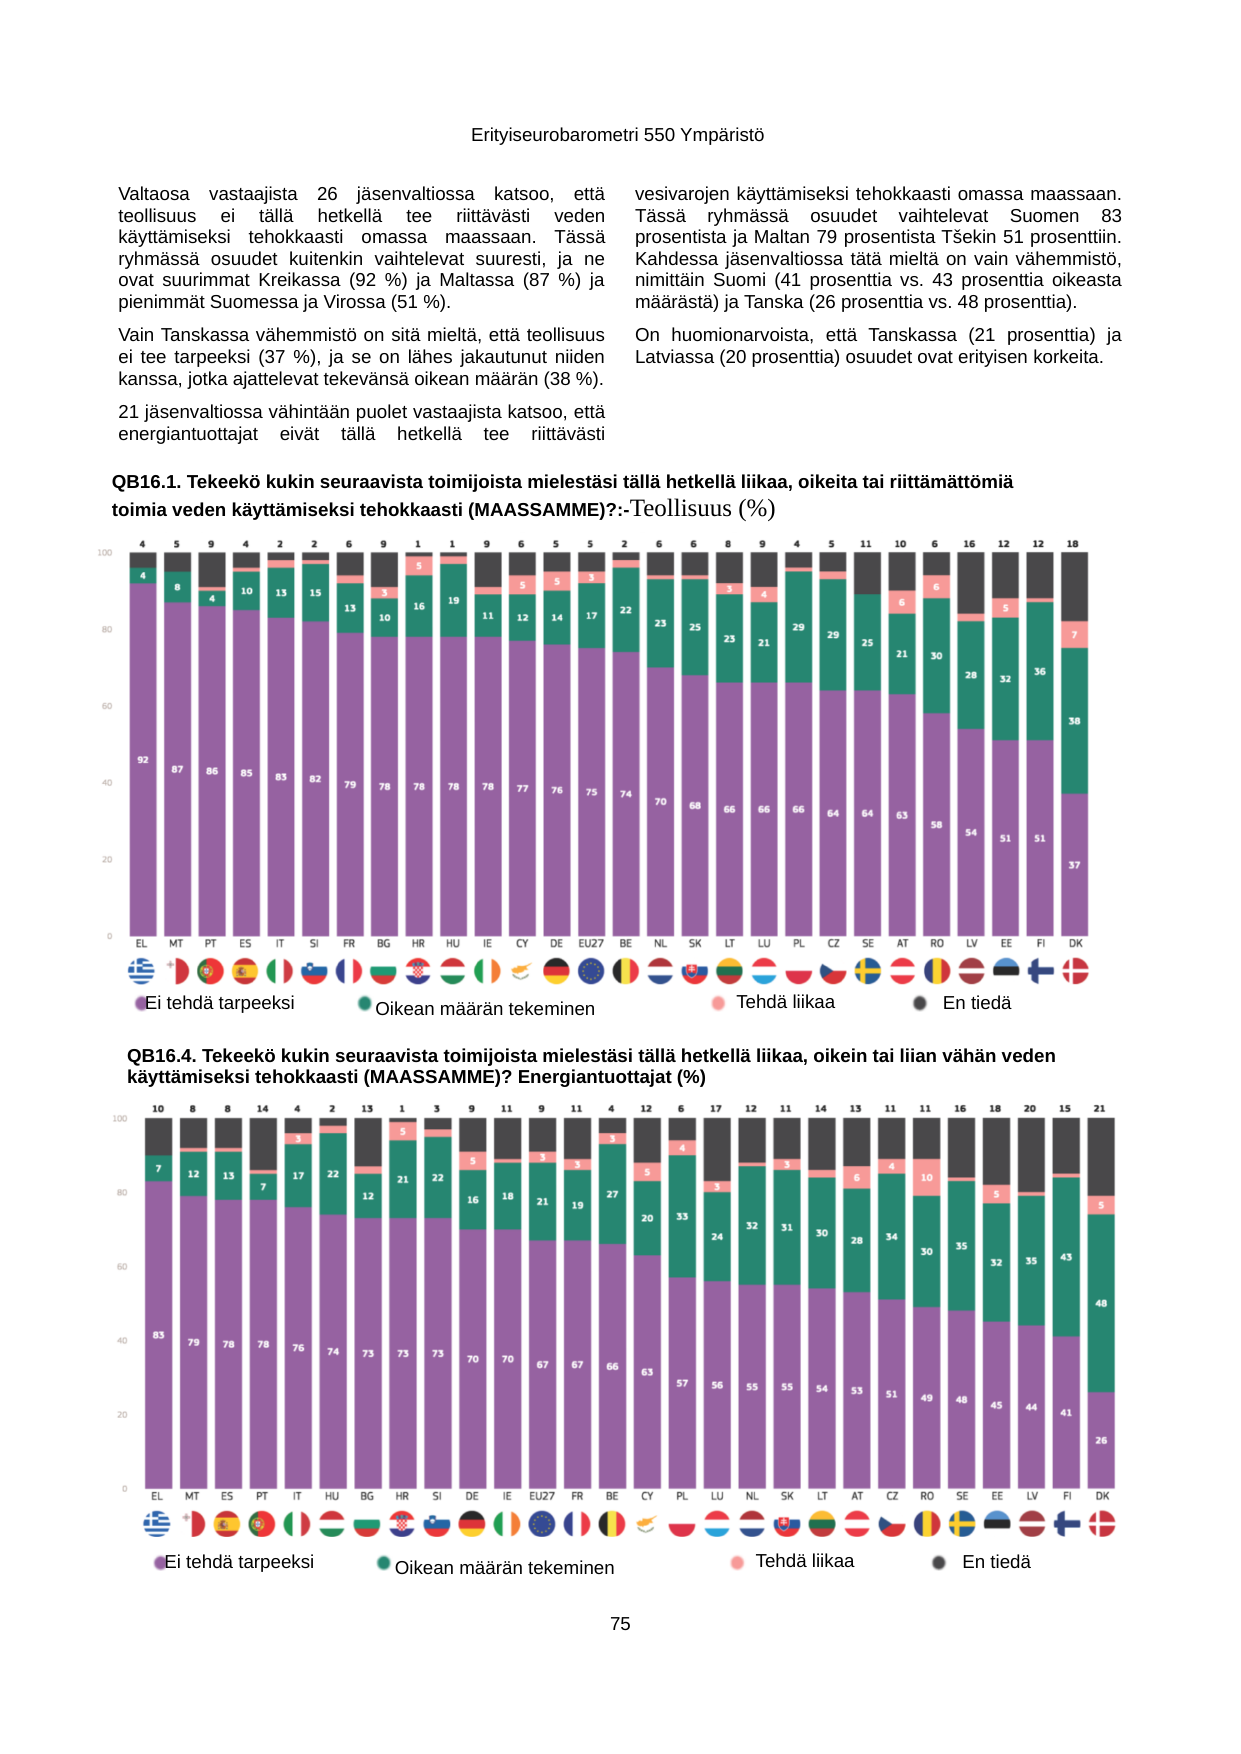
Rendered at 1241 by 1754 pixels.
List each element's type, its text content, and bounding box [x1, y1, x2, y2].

picture [144, 1552, 948, 1576]
text Valtaosa vastaajista 26 jäsenvaltiossa katsoo, että teollisuus ei tällä hetkellä tee riittävästi veden käyttämiseksi tehokkaasti omassa maassaan. Tässä ryhmässä osuudet kuitenkin vaihtelevat suuresti, ja ne ovat suurimmat Kreikassa (92 %) ja Maltassa (87 %) ja pienimmät Suomessa ja Virossa (51 %). [118, 183, 605, 312]
text Vain Tanskassa vähemmistö on sitä mieltä, että teollisuus ei tee tarpeeksi (37 %), ja se on lähes jakautunut niiden kanssa, jotka ajattelevat tekevänsä oikean määrän (38 %). [118, 324, 605, 389]
picture [101, 1098, 1123, 1537]
picture [86, 532, 1094, 1017]
text On huomionarvoista, että Tanskassa (21 prosenttia) ja Latviassa (20 prosenttia) osuudet ovat erityisen korkeita. [635, 324, 1122, 367]
text vesivarojen käyttämiseksi tehokkaasti omassa maassaan. Tässä ryhmässä osuudet vaihtelevat Suomen 83 prosentista ja Maltan 79 prosentista Tšekin 51 prosenttiin. Kahdessa jäsenvaltiossa tätä mieltä on vain vähemmistö, nimittäin Suomi (41 prosenttia vs. 43 prosenttia oikeasta määrästä) ja Tanska (26 prosenttia vs. 48 prosenttia). [635, 183, 1122, 312]
text 21 jäsenvaltiossa vähintään puolet vastaajista katsoo, että energiantuottajat eivät tällä hetkellä tee riittävästi [118, 401, 605, 444]
